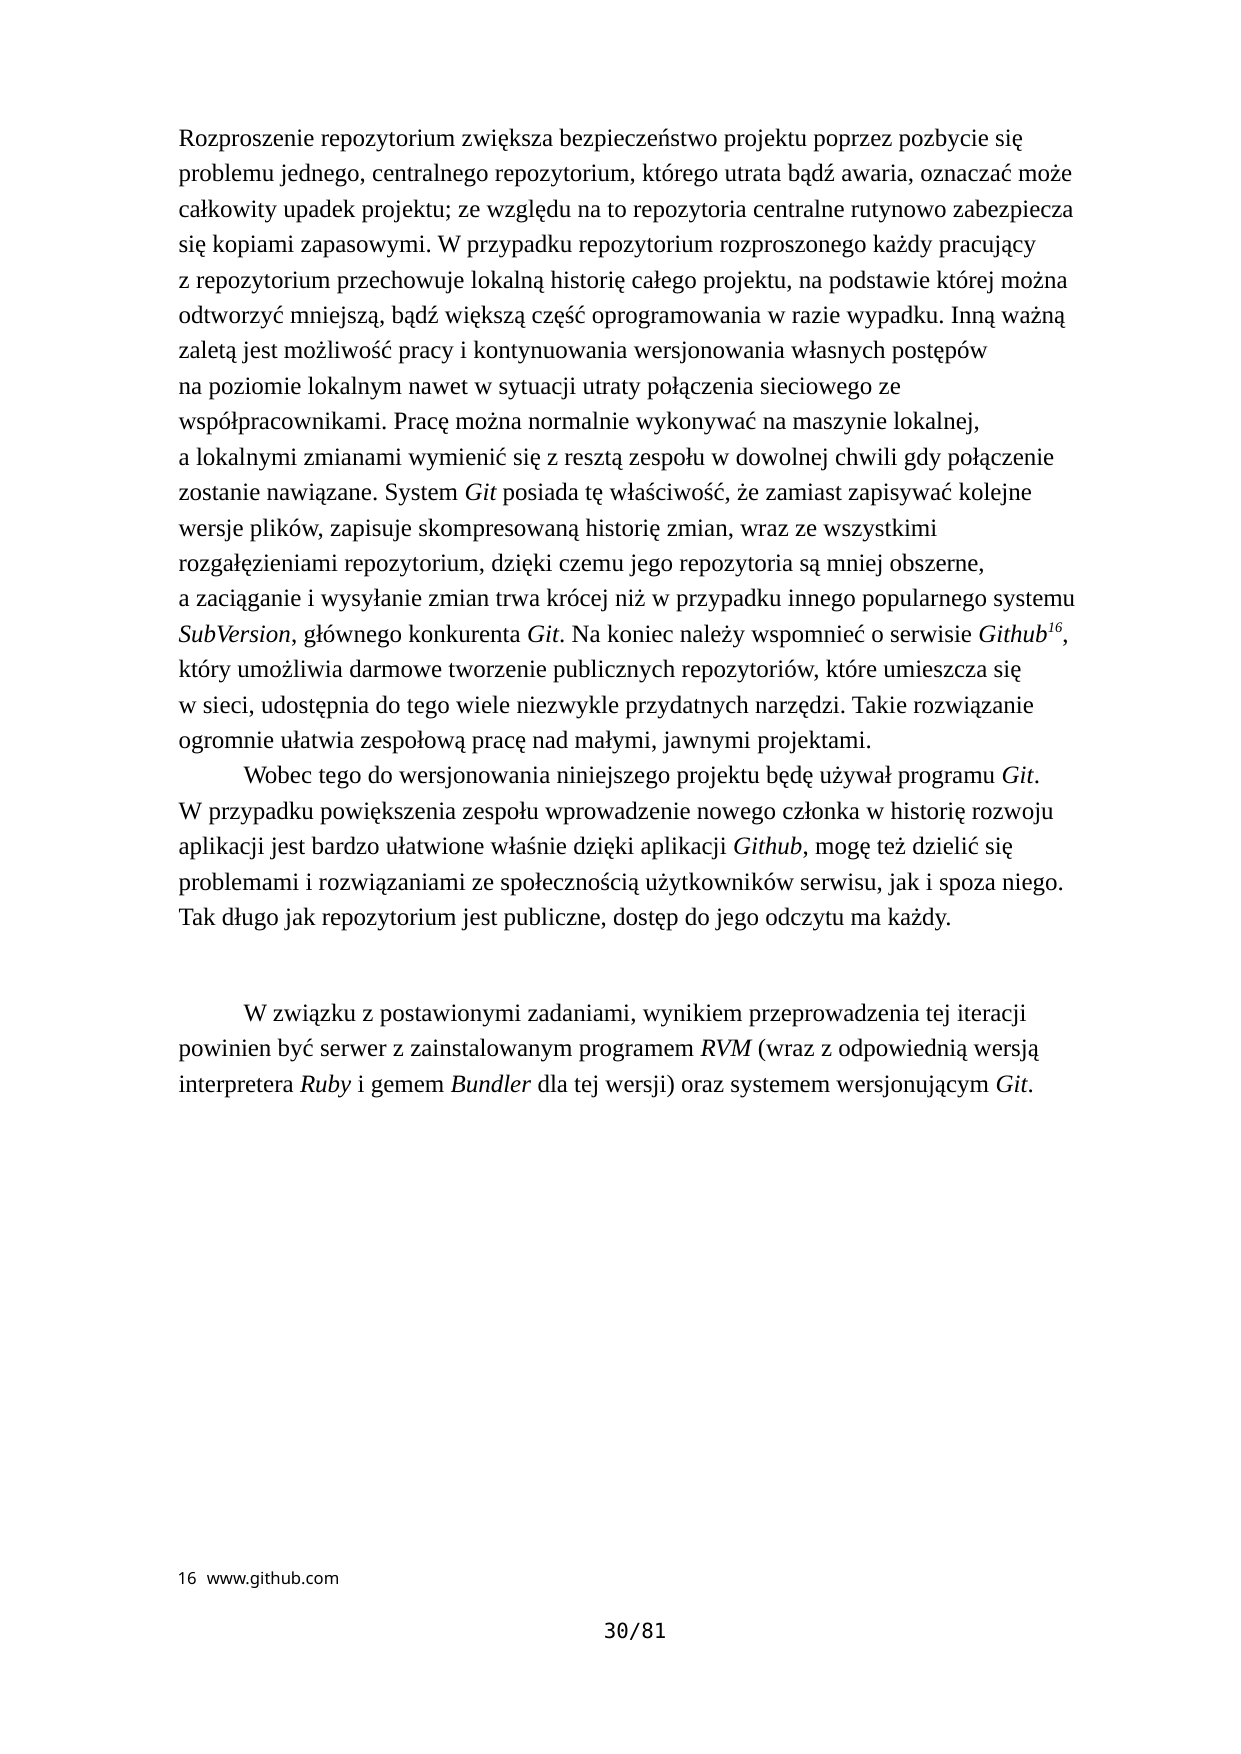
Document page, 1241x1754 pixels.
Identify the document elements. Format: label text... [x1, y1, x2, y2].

text www.github.com [177, 1566, 1093, 1589]
text W związku z postawionymi zadaniami, wynikiem przeprowadzenia tej iteracji powinien być serwer z zainstalowanym programem RVM (wraz z odpowiednią wersją interpretera Ruby i gemem Bundler dla tej wersji) oraz systemem wersjonującym Git. [178, 993, 1093, 1099]
text Wobec tego do wersjonowania niniejszego projektu będę używał programu Git. W przypadku powiększenia zespołu wprowadzenie nowego członka w historię rozwoju aplikacji jest bardzo ułatwione właśnie dzięki aplikacji Github, mogę też dzielić się problemami i rozwiązaniami ze społecznością użytkowników serwisu, jak i spoza niego. Tak długo jak repozytorium jest publiczne, dostęp do jego odczytu ma każdy. [178, 756, 1093, 933]
text Rozproszenie repozytorium zwiększa bezpieczeństwo projektu poprzez pozbycie się problemu jednego, centralnego repozytorium, którego utrata bądź awaria, oznaczać może całkowity upadek projektu; ze względu na to repozytoria centralne rutynowo zabezpiecza się kopiami zapasowymi. W przypadku repozytorium rozproszonego każdy pracujący z repozytorium przechowuje lokalną historię całego projektu, na podstawie której można odtworzyć mniejszą, bądź większą część oprogramowania w razie wypadku. Inną ważną zaletą jest możliwość pracy i kontynuowania wersjonowania własnych postępów na poziomie lokalnym nawet w sytuacji utraty połączenia sieciowego ze współpracownikami. Pracę można normalnie wykonywać na maszynie lokalnej, a lokalnymi zmianami wymienić się z resztą zespołu w dowolnej chwili gdy połączenie zostanie nawiązane. System Git posiada tę właściwość, że zamiast zapisywać kolejne wersje plików, zapisuje skompresowaną historię zmian, wraz ze wszystkimi rozgałęzieniami repozytorium, dzięki czemu jego repozytoria są mniej obszerne, a zaciąganie i wysyłanie zmian trwa krócej niż w przypadku innego popularnego systemu SubVersion, głównego konkurenta Git. Na koniec należy wspomnieć o serwisie Github, który umożliwia darmowe tworzenie publicznych repozytoriów, które umieszcza się w sieci, udostępnia do tego wiele niezwykle przydatnych narzędzi. Takie rozwiązanie ogromnie ułatwia zespołową pracę nad małymi, jawnymi projektami. [178, 118, 1093, 756]
